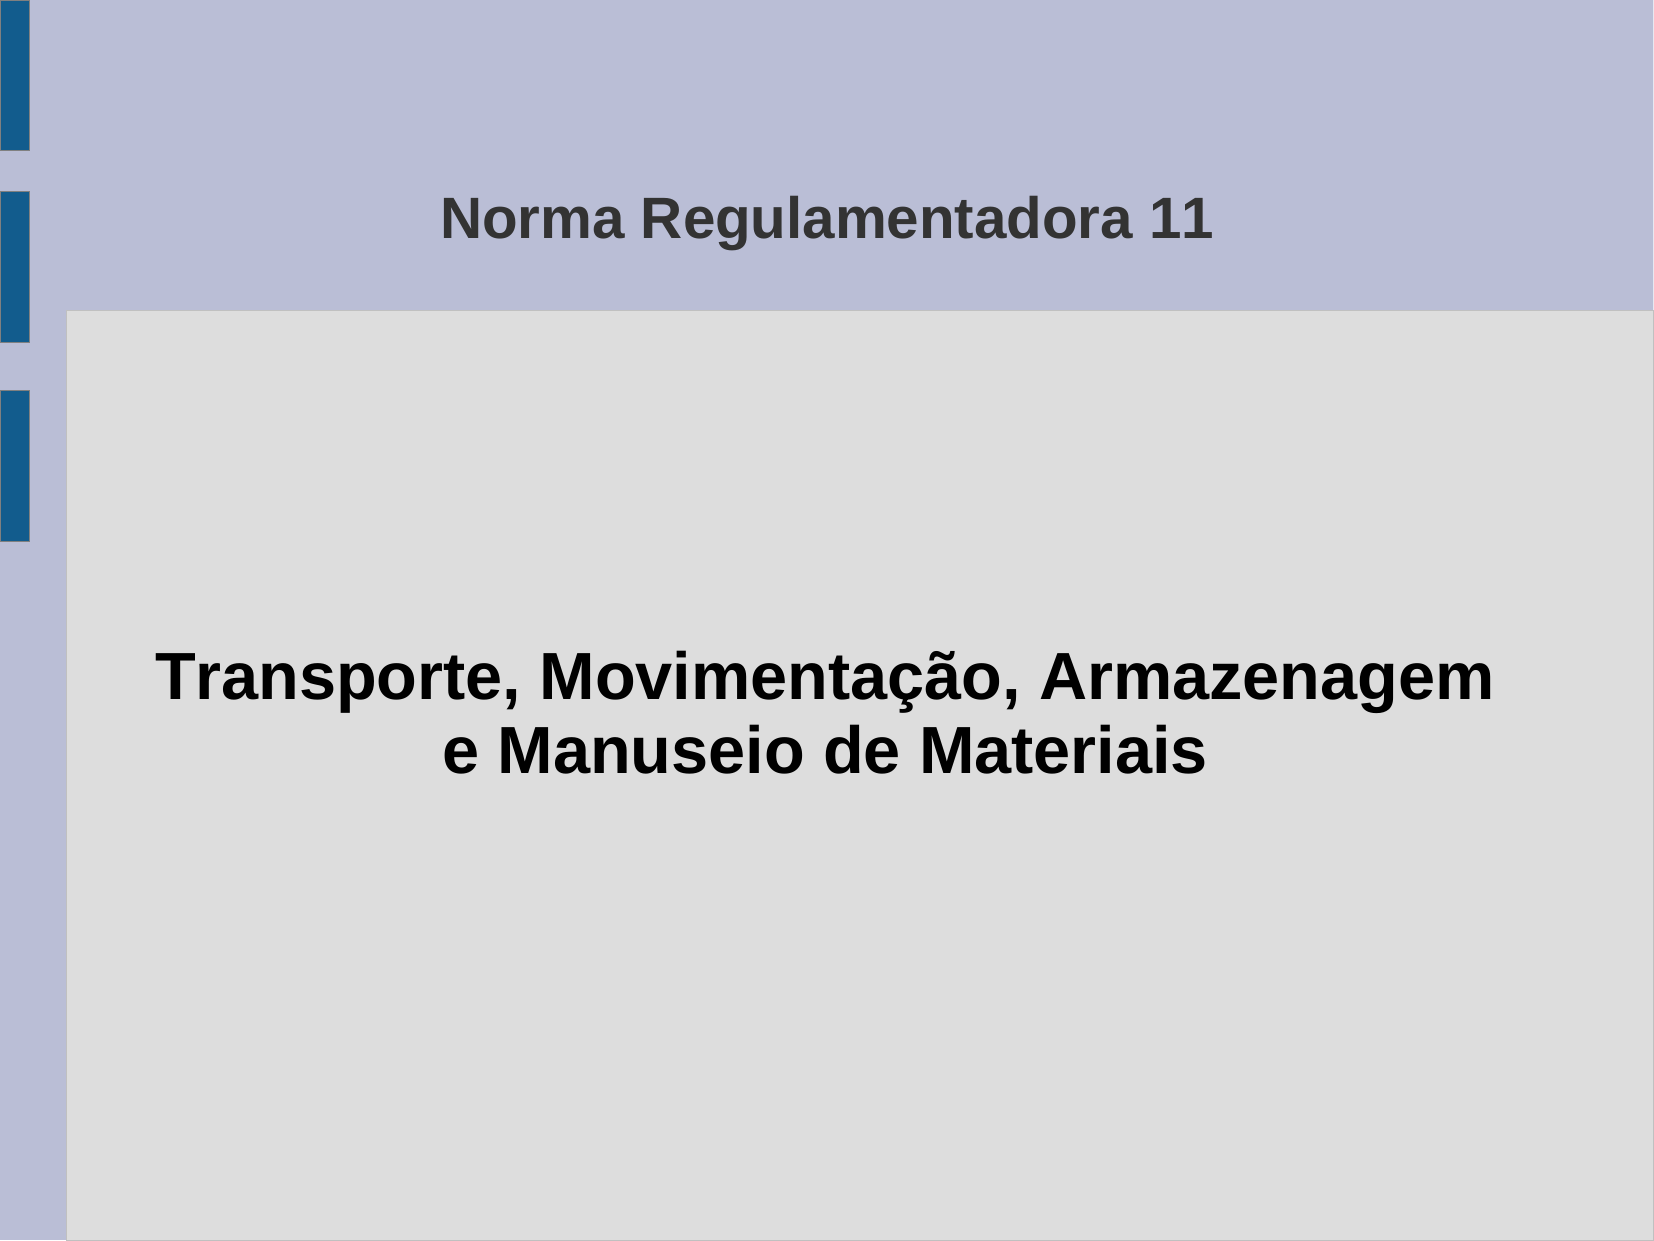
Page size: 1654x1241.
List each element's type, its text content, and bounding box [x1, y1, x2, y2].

subtitle Transporte, Movimentação, Armazenagem e Manuseio de Materiais [134, 350, 1516, 1133]
title Norma Regulamentadora 11 [121, 114, 1534, 322]
